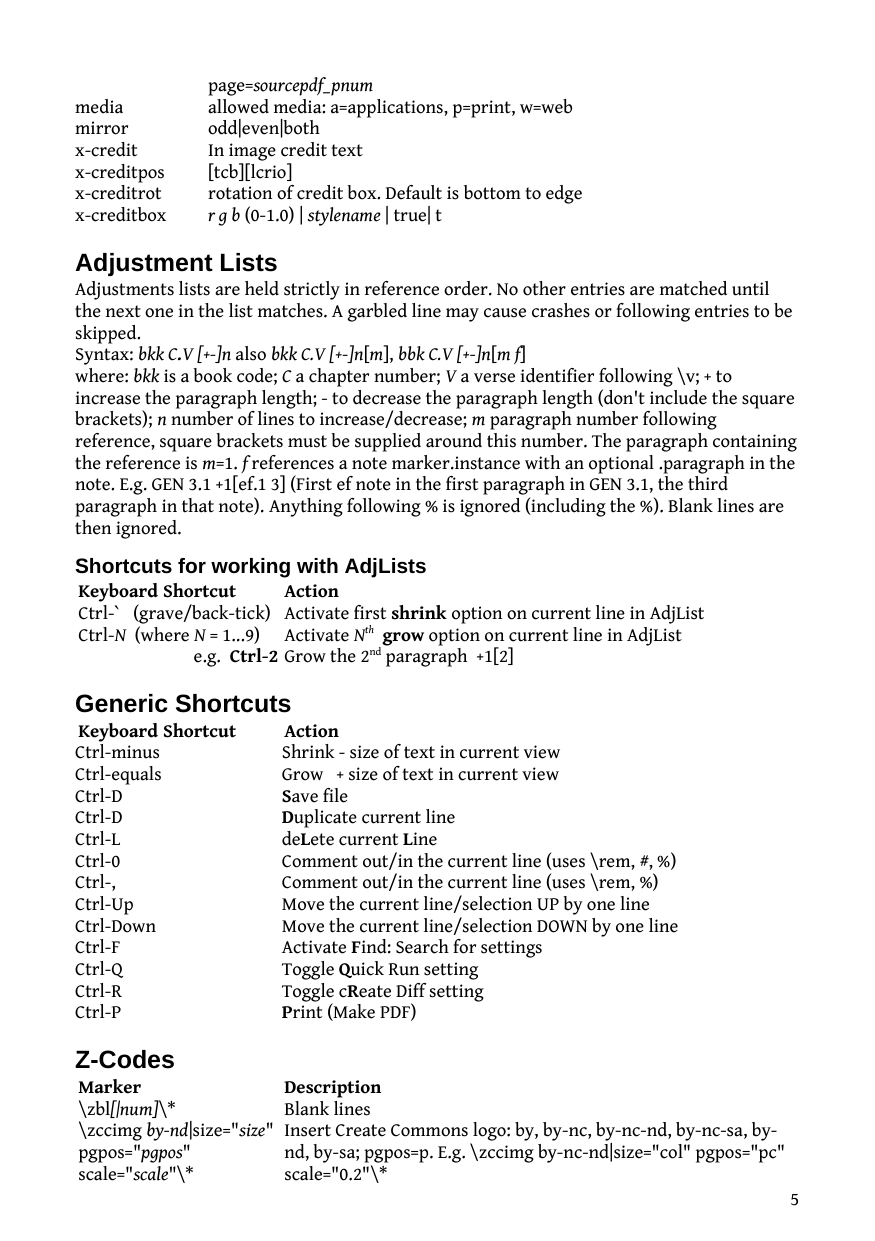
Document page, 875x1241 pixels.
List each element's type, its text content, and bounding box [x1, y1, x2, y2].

table_cell Comment out/in the current line (uses \rem, #, %) [282, 851, 799, 872]
table_cell Ctrl-R [75, 981, 282, 1002]
table_cell Activate first shrink option on current line in AdjList [281, 603, 797, 624]
table_cell x-creditpos [75, 162, 208, 183]
table_cell Duplicate current line [282, 808, 799, 829]
table_header Marker [75, 1077, 281, 1098]
table_cell x-credit [75, 140, 208, 162]
table_cell Print (Make PDF) [282, 1003, 799, 1024]
table_cell mirror [75, 118, 208, 140]
table_cell Ctrl-D [75, 808, 282, 829]
subtitle Generic Shortcuts [75, 689, 799, 717]
table_cell media [75, 97, 208, 118]
table_header Action [281, 721, 797, 742]
table_cell rotation of credit box. Default is bottom to edge [208, 183, 796, 205]
table_cell [tcb][lcrio] [208, 162, 796, 183]
table_cell \zbl[|num]\* [75, 1099, 281, 1120]
table_cell Comment out/in the current line (uses \rem, %) [282, 873, 799, 894]
table_header Ctrl-minus [75, 743, 282, 764]
list Adjustments lists are held strictly in reference order. No other entries are matched until the next one in the list matches. A garbled line may cause crashes or following entries to be skipped. [75, 279, 799, 344]
table_cell Ctrl-F [75, 938, 282, 959]
table_cell x-creditbox [75, 205, 208, 227]
table_cell Toggle Quick Run setting [282, 959, 799, 981]
subtitle Adjustment Lists [75, 247, 799, 276]
table_cell e.g. Ctrl-2 [75, 646, 281, 668]
subtitle Shortcuts for working with AdjLists [75, 554, 799, 578]
table_cell Ctrl-0 [75, 851, 282, 872]
list Syntax: bkk C.V [+-]n also bkk C.V [+-]n[m], bbk C.V [+-]n[m f] [75, 344, 799, 366]
list where: bkk is a book code; C a chapter number; V a verse identifier following \v; + to increase the paragraph length; - to decrease the paragraph length (don't include the square brackets); n number of lines to increase/decrease; m paragraph number following reference, square brackets must be supplied around this number. The paragraph containing the reference is m=1. f references a note marker.instance with an optional .paragraph in the note. E.g. GEN 3.1 +1[ef.1 3] (First ef note in the first paragraph in GEN 3.1, the third paragraph in that note). Anything following % is ignored (including the %). Blank lines are then ignored. [75, 366, 799, 539]
table_cell Insert Create Commons logo: by, by-nc, by-nc-nd, by-nc-sa, by-nd, by-sa; pgpos=p. E.g. \zccimg by-nc-nd|size="col" pgpos="pc" scale="0.2"\* [281, 1120, 797, 1185]
table_cell [75, 75, 208, 97]
table_cell Ctrl-Q [75, 959, 282, 981]
table_cell In image credit text [208, 140, 796, 162]
table_cell Ctrl-P [75, 1003, 282, 1024]
table_cell x-creditrot [75, 183, 208, 205]
table_cell Move the current line/selection DOWN by one line [282, 916, 799, 937]
table_cell Activate Nth grow option on current line in AdjList [281, 625, 797, 646]
table_cell Ctrl-equals [75, 764, 282, 786]
table_cell Grow the 2nd paragraph +1[2] [281, 646, 797, 668]
table_header Keyboard Shortcut [75, 581, 281, 603]
table_cell odd|even|both [208, 118, 796, 140]
table_cell page=sourcepdf_pnum [208, 75, 796, 97]
table_cell Grow + size of text in current view [282, 764, 799, 786]
table_cell Ctrl-L [75, 829, 282, 851]
table_cell Ctrl-, [75, 873, 282, 894]
table_header Shrink - size of text in current view [282, 743, 799, 764]
table_header Action [281, 581, 797, 603]
table_cell Ctrl-D [75, 786, 282, 807]
table_cell Save file [282, 786, 799, 807]
table_cell Ctrl-Up [75, 894, 282, 916]
table_cell allowed media: a=applications, p=print, w=web [208, 97, 796, 118]
table_cell Toggle cReate Diff setting [282, 981, 799, 1002]
table_cell Ctrl-Down [75, 916, 282, 937]
table_cell \zccimg by-nd|size="size" pgpos="pgpos" scale="scale"\* [75, 1120, 281, 1185]
table_cell Ctrl-` (grave/back-tick) [75, 603, 281, 624]
subtitle Z-Codes [75, 1045, 799, 1074]
table_header Keyboard Shortcut [75, 721, 281, 742]
table_cell Move the current line/selection UP by one line [282, 894, 799, 916]
table_header Description [281, 1077, 797, 1098]
table_cell deLete current Line [282, 829, 799, 851]
table_cell Blank lines [281, 1099, 797, 1120]
table_cell Activate Find: Search for settings [282, 938, 799, 959]
table_cell r g b (0-1.0) | stylename | true| t [208, 205, 796, 227]
table_cell Ctrl-N (where N = 1...9) [75, 625, 281, 646]
